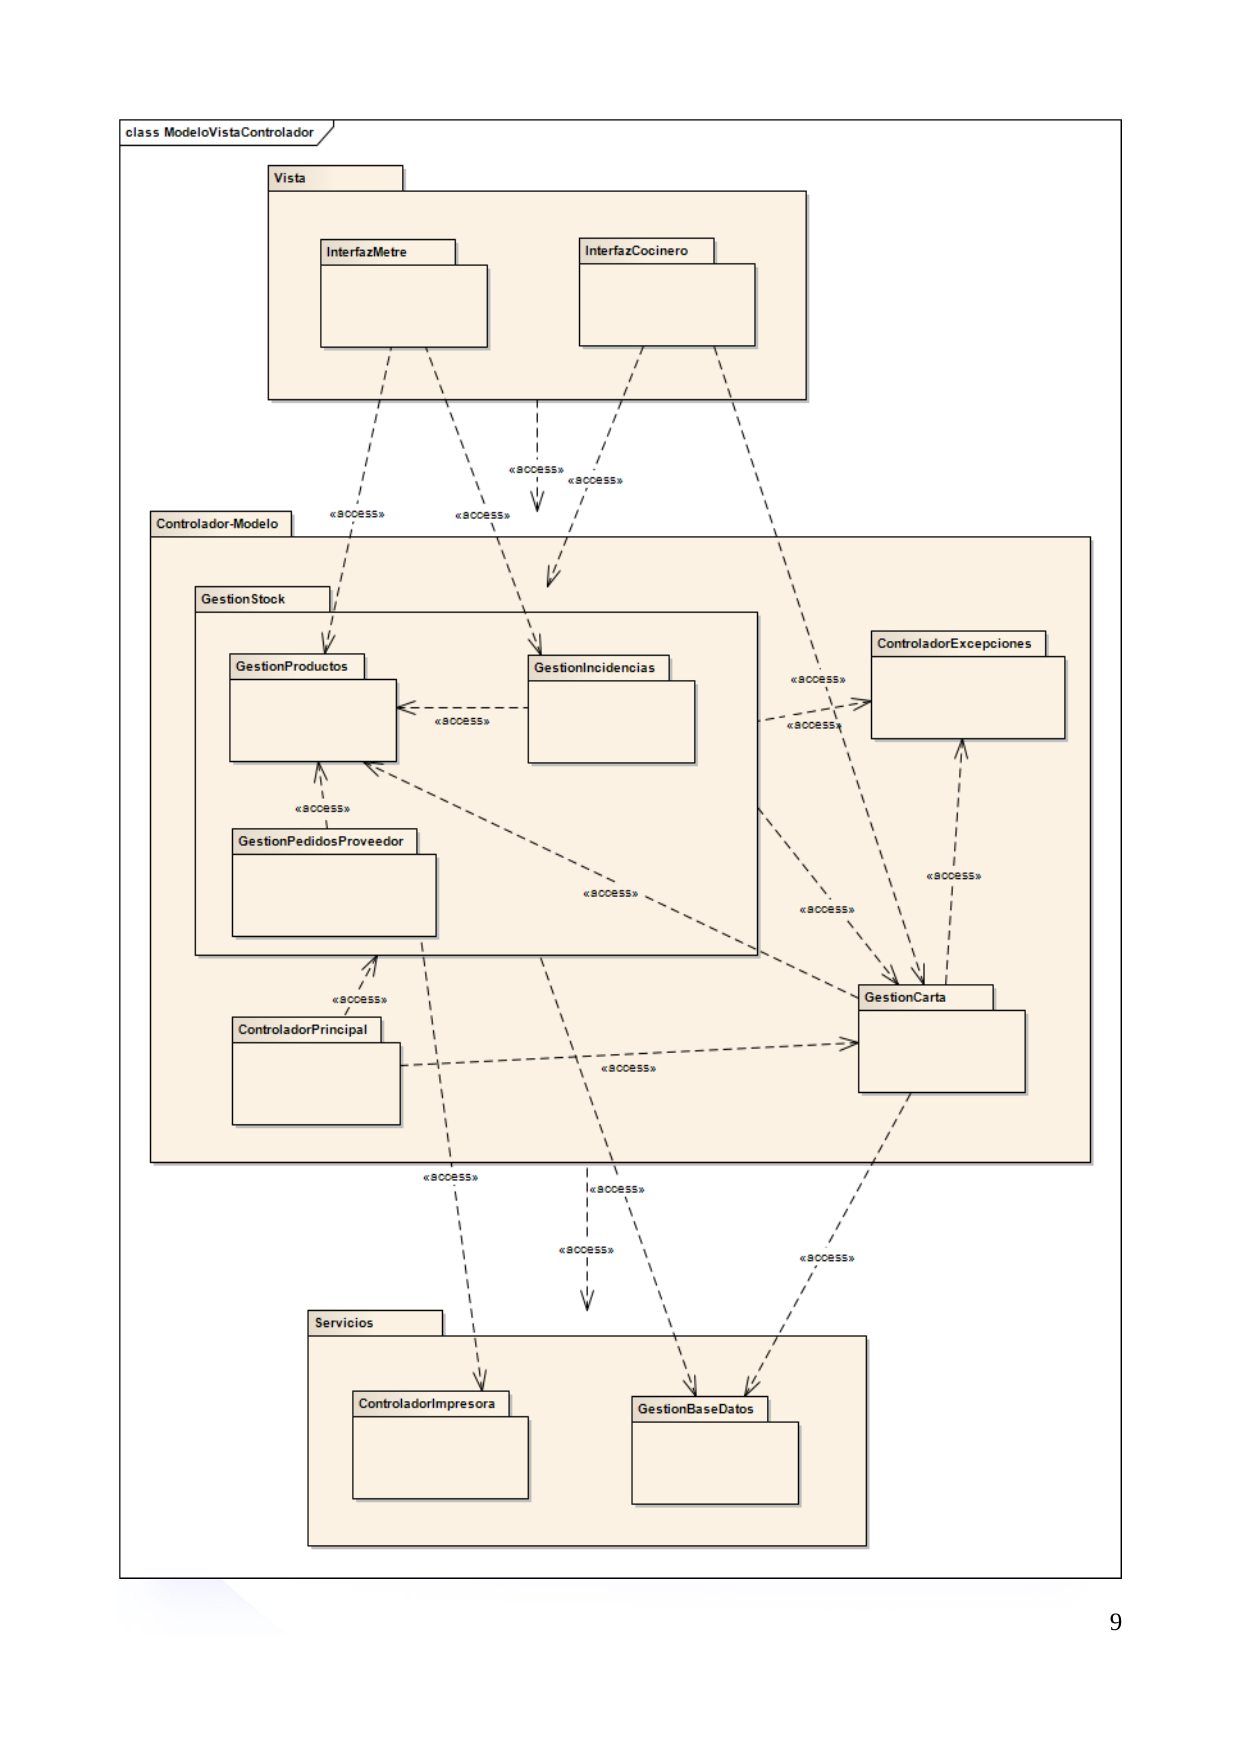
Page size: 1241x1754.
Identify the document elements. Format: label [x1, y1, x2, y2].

picture [118, 118, 1122, 1636]
